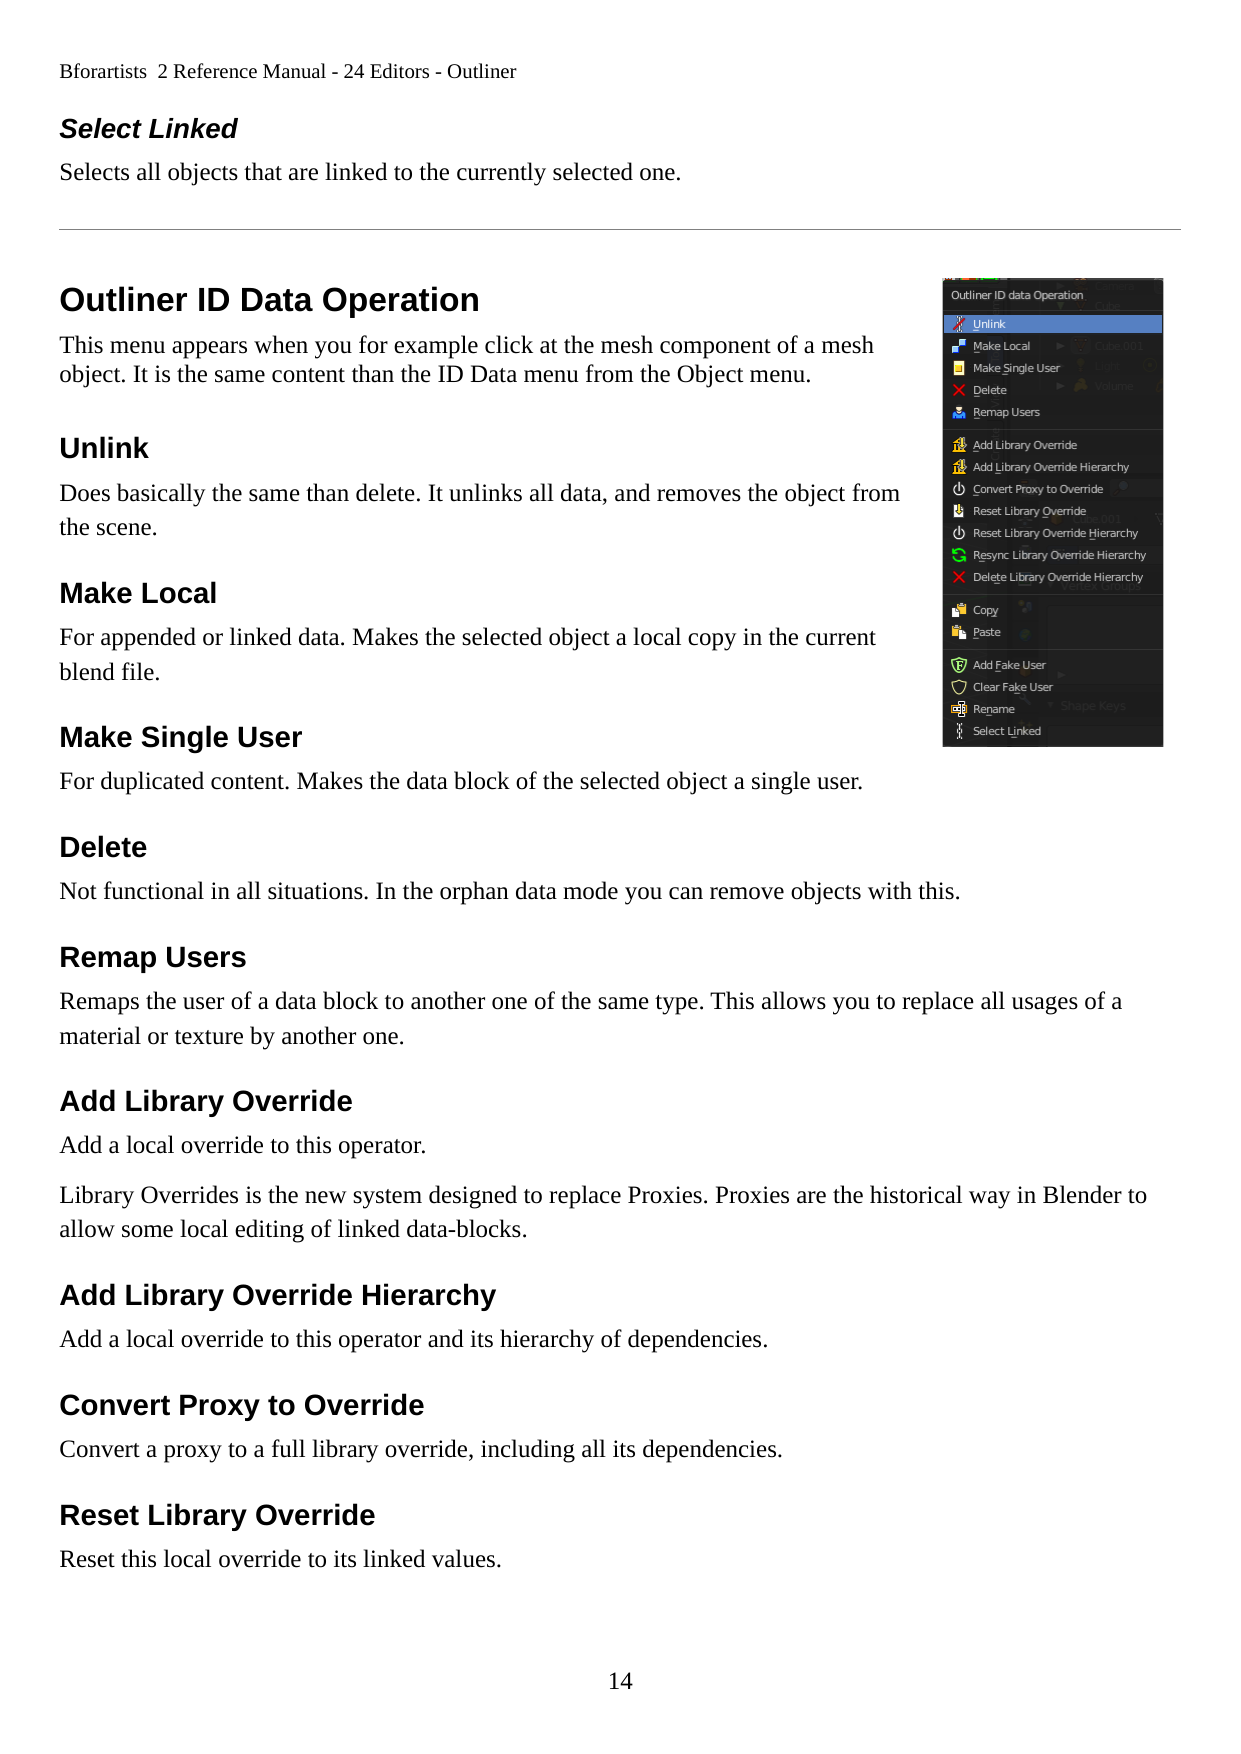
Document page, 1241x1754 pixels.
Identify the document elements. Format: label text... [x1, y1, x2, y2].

text Selects all objects that are linked to the currently selected one. [59, 157, 1181, 186]
text Not functional in all situations. In the orphan data mode you can remove objects with this. [59, 876, 1181, 905]
text Remaps the user of a data block to another one of the same type. This allows you to replace all usages of a material or texture by another one. [59, 986, 1181, 1049]
subtitle Reset Library Override [59, 1498, 1181, 1531]
subtitle Add Library Override Hierarchy [59, 1278, 1181, 1312]
text Add a local override to this operator and its hierarchy of dependencies. [59, 1324, 1181, 1353]
text For appended or linked data. Makes the selected object a local copy in the current blend file. [59, 622, 942, 685]
subtitle Remap Users [59, 940, 1181, 974]
subtitle Outliner ID Data Operation [59, 279, 942, 318]
subtitle [1164, 576, 1181, 609]
subtitle Make Local [59, 576, 942, 609]
picture [942, 278, 1164, 747]
subtitle [1164, 431, 1181, 465]
subtitle Add Library Override [59, 1084, 1181, 1118]
text Reset this local override to its linked values. [59, 1544, 1181, 1573]
text Does basically the same than delete. It unlinks all data, and removes the object from the scene. [59, 478, 942, 541]
text Add a local override to this operator. [59, 1131, 1181, 1159]
text This menu appears when you for example click at the mesh component of a mesh object. It is the same content than the ID Data menu from the Object menu. [59, 331, 942, 388]
text Library Overrides is the new system designed to replace Proxies. Proxies are the historical way in Blender to allow some local editing of linked data-blocks. [59, 1180, 1181, 1243]
subtitle Select Linked [59, 113, 1181, 144]
subtitle Make Single User [59, 720, 1181, 754]
subtitle Convert Proxy to Override [59, 1388, 1181, 1421]
text For duplicated content. Makes the data block of the selected object a single user. [59, 766, 1181, 795]
text Convert a proxy to a full library override, including all its dependencies. [59, 1434, 1181, 1463]
subtitle Unlink [59, 431, 942, 465]
subtitle [1164, 279, 1181, 318]
subtitle Delete [59, 830, 1181, 864]
